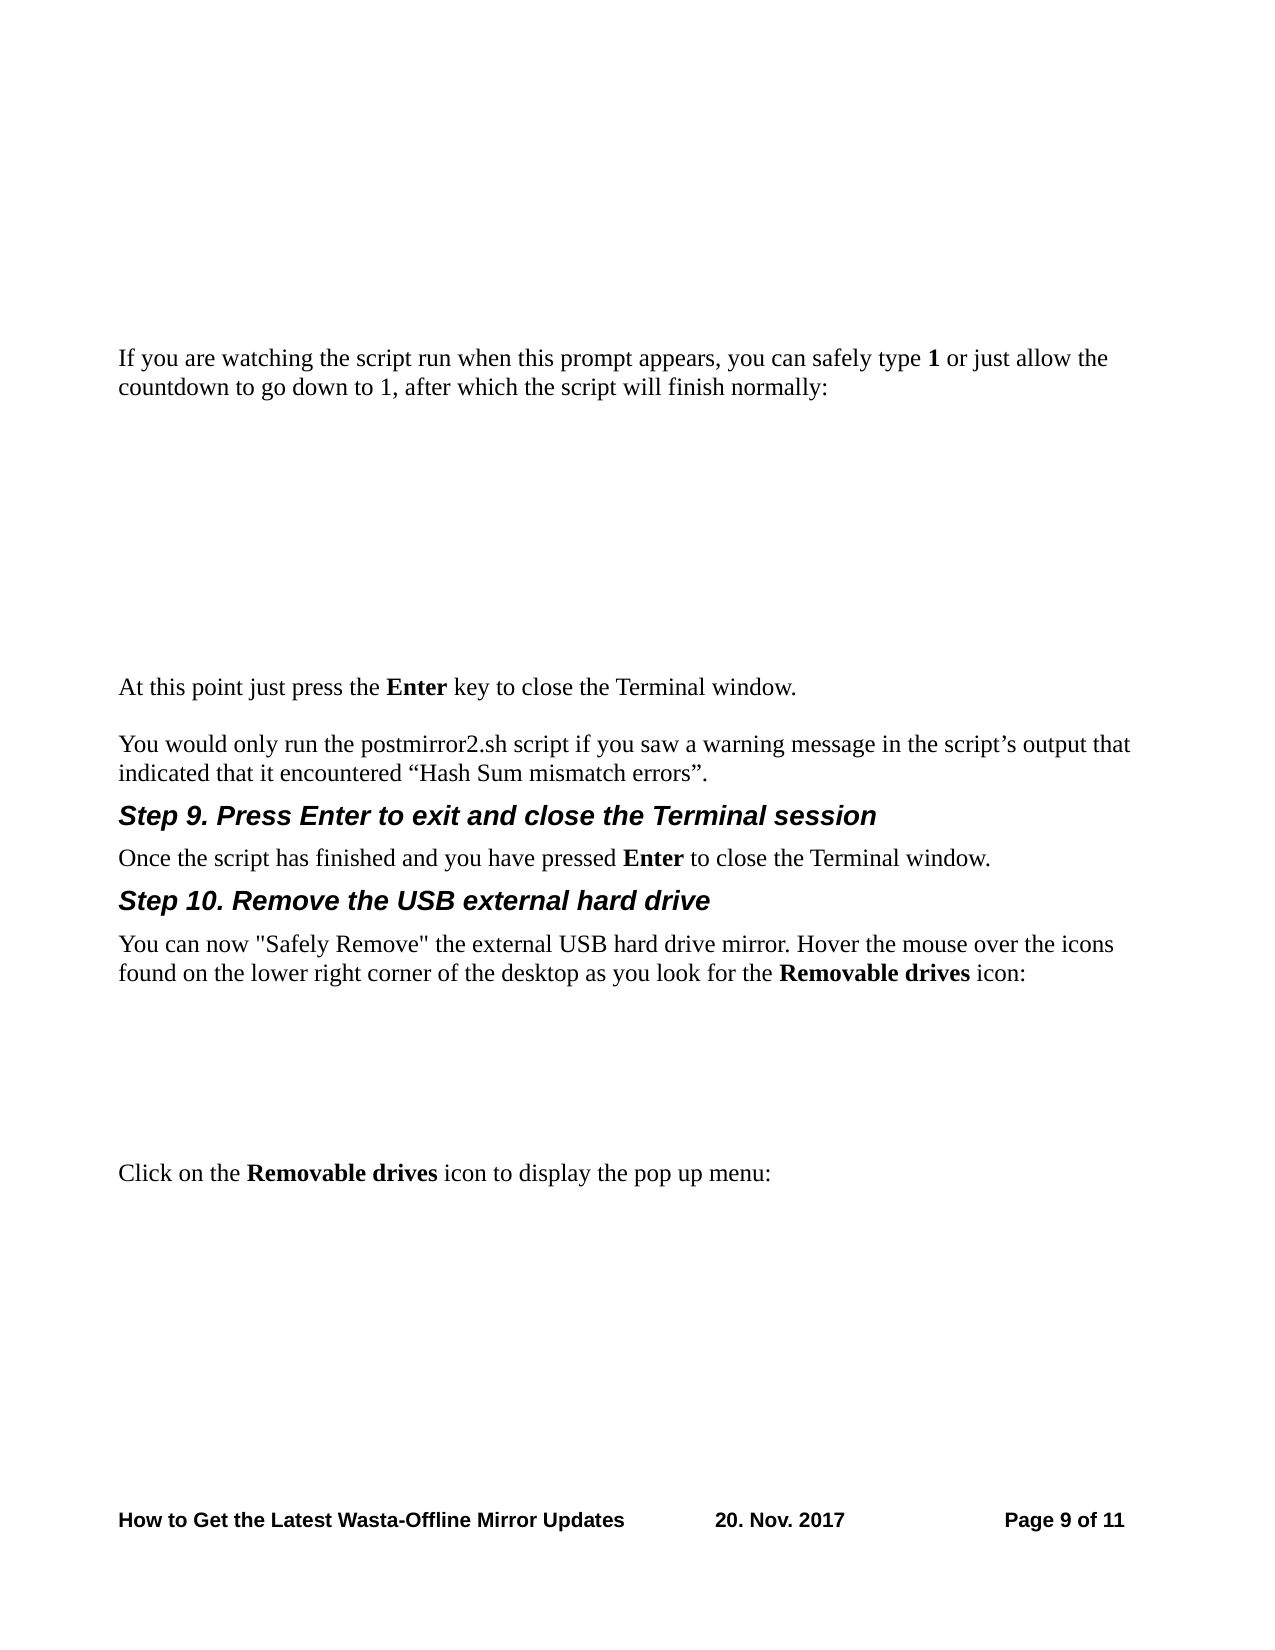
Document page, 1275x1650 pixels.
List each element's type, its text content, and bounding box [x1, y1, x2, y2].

text At this point just press the Enter key to close the Terminal window. [118, 672, 1157, 700]
text If you are watching the script run when this prompt appears, you can safely type 1 or just allow the countdown to go down to 1, after which the script will finish normally: [118, 343, 1157, 401]
subtitle Step 9. Press Enter to exit and close the Terminal session [118, 799, 1157, 831]
subtitle Step 10. Remove the USB external hard drive [118, 885, 1157, 917]
text Click on the Removable drives icon to display the pop up menu: [118, 1158, 1157, 1187]
text Once the script has finished and you have pressed Enter to close the Terminal window. [118, 843, 1157, 872]
text You would only run the postmirror2.sh script if you saw a warning message in the script’s output that indicated that it encountered “Hash Sum mismatch errors”. [118, 729, 1157, 787]
text You can now "Safely Remove" the external USB hard drive mirror. Hover the mouse over the icons found on the lower right corner of the desktop as you look for the Removable drives icon: [118, 929, 1157, 987]
